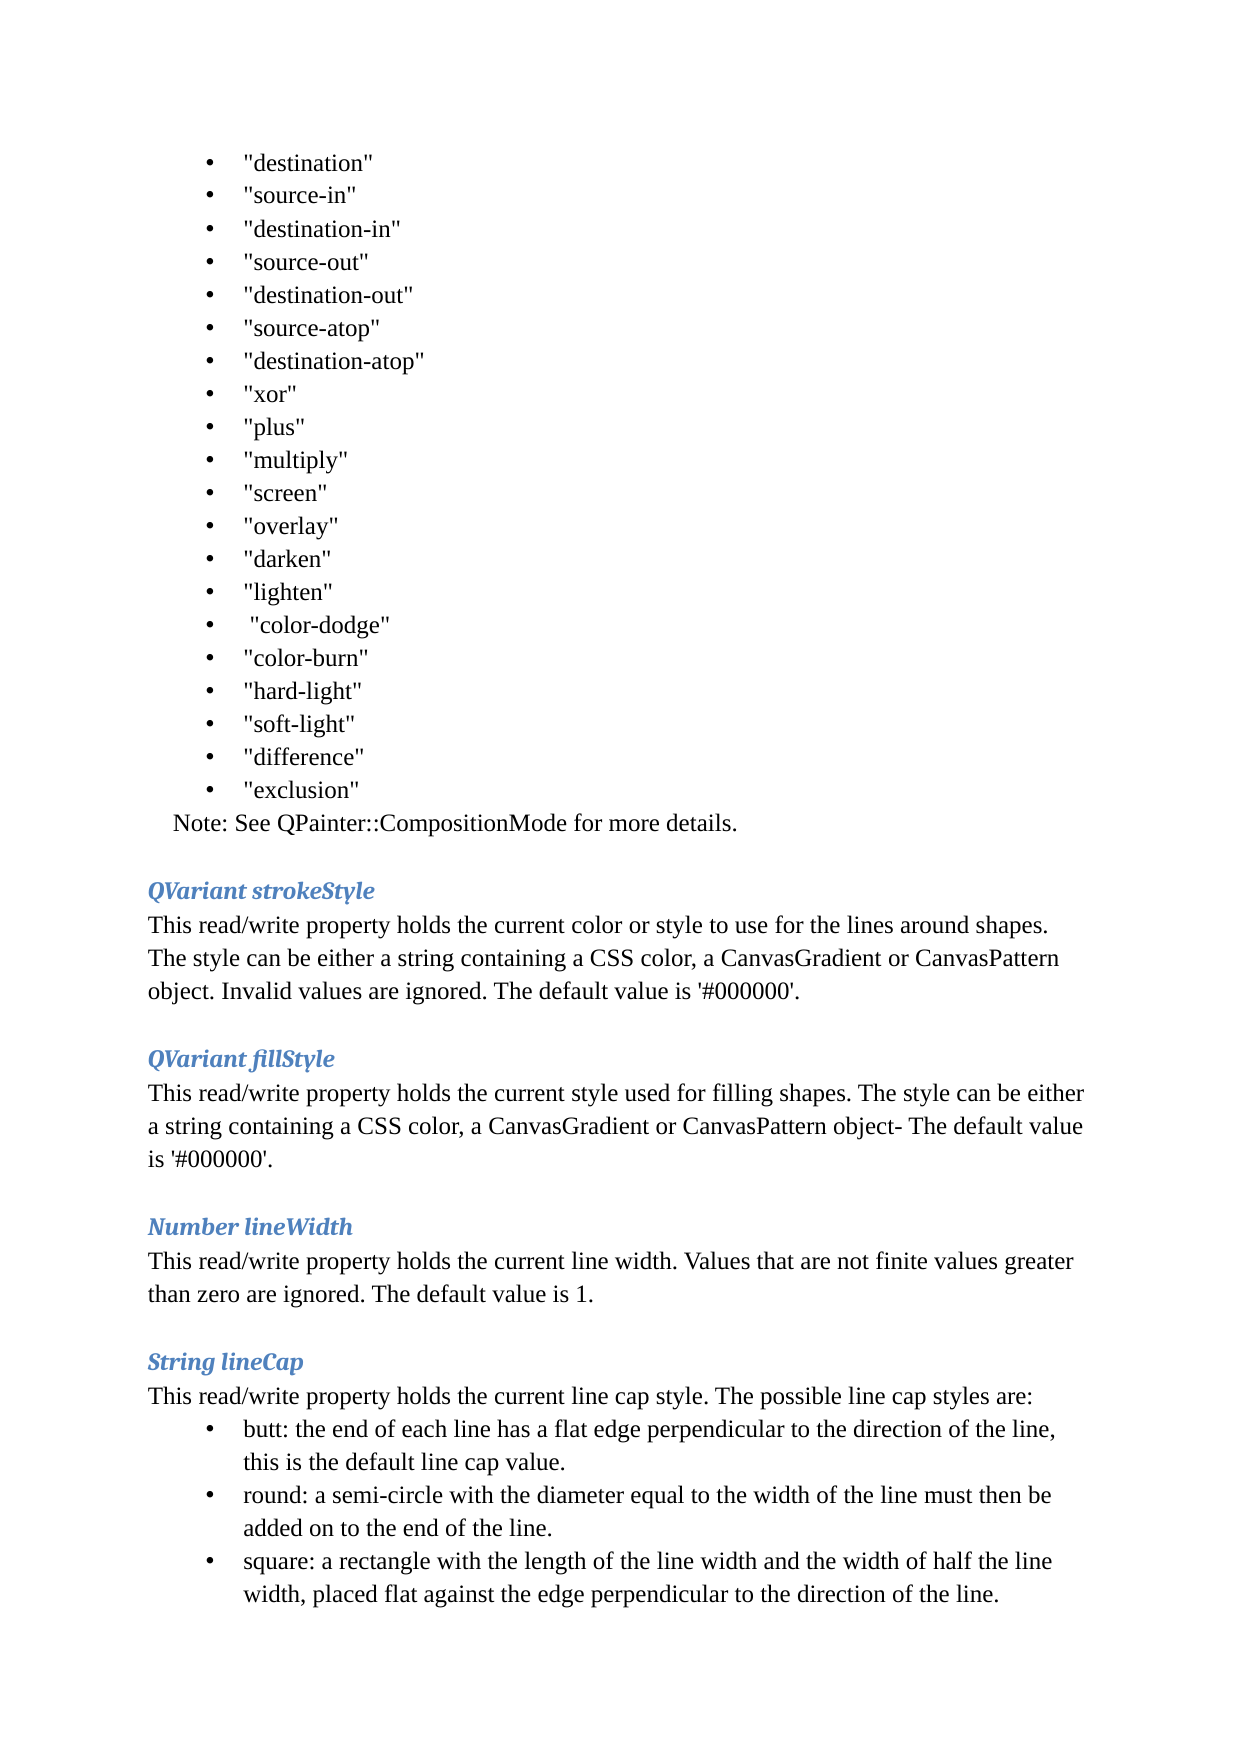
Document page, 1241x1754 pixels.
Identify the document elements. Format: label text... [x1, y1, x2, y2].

list "destination-in" [206, 214, 1093, 242]
list "color-burn" [206, 643, 1093, 672]
list "soft-light" [206, 709, 1093, 738]
list "destination-out" [206, 280, 1093, 308]
list "xor" [206, 379, 1093, 407]
list "destination-atop" [206, 346, 1093, 374]
text This read/write property holds the current color or style to use for the lines around shapes. [148, 910, 1093, 939]
list "hard-light" [206, 676, 1093, 705]
text Note: See QPainter::CompositionMode for more details. [148, 808, 1093, 837]
list "exclusion" [206, 775, 1093, 804]
text This read/write property holds the current line width. Values that are not finite values greater than zero are ignored. The default value is 1. [148, 1246, 1093, 1308]
list "screen" [206, 478, 1093, 507]
list "difference" [206, 742, 1093, 771]
list round: a semi-circle with the diameter equal to the width of the line must then be added on to the end of the line. [206, 1480, 1093, 1542]
text This read/write property holds the current style used for filling shapes. The style can be either a string containing a CSS color, a CanvasGradient or CanvasPattern object- The default value is '#000000'. [148, 1078, 1093, 1173]
subtitle Number lineWidth [148, 1213, 1093, 1242]
list "lighten" [206, 577, 1093, 606]
list "overlay" [206, 511, 1093, 539]
list "source-in" [206, 181, 1093, 209]
subtitle QVariant strokeStyle [148, 877, 1093, 906]
list "color-dodge" [206, 610, 1093, 639]
list "source-atop" [206, 313, 1093, 341]
subtitle String lineCap [148, 1348, 1093, 1377]
list square: a rectangle with the length of the line width and the width of half the line width, placed flat against the edge perpendicular to the direction of the line. [206, 1546, 1093, 1608]
list "multiply" [206, 445, 1093, 473]
list "source-out" [206, 247, 1093, 275]
list "destination" [206, 148, 1093, 176]
text This read/write property holds the current line cap style. The possible line cap styles are: [148, 1381, 1093, 1410]
subtitle QVariant fillStyle [148, 1045, 1093, 1074]
list "plus" [206, 412, 1093, 441]
list "darken" [206, 544, 1093, 573]
text The style can be either a string containing a CSS color, a CanvasGradient or CanvasPattern object. Invalid values are ignored. The default value is '#000000'. [148, 943, 1093, 1005]
list butt: the end of each line has a flat edge perpendicular to the direction of the line, this is the default line cap value. [206, 1414, 1093, 1476]
